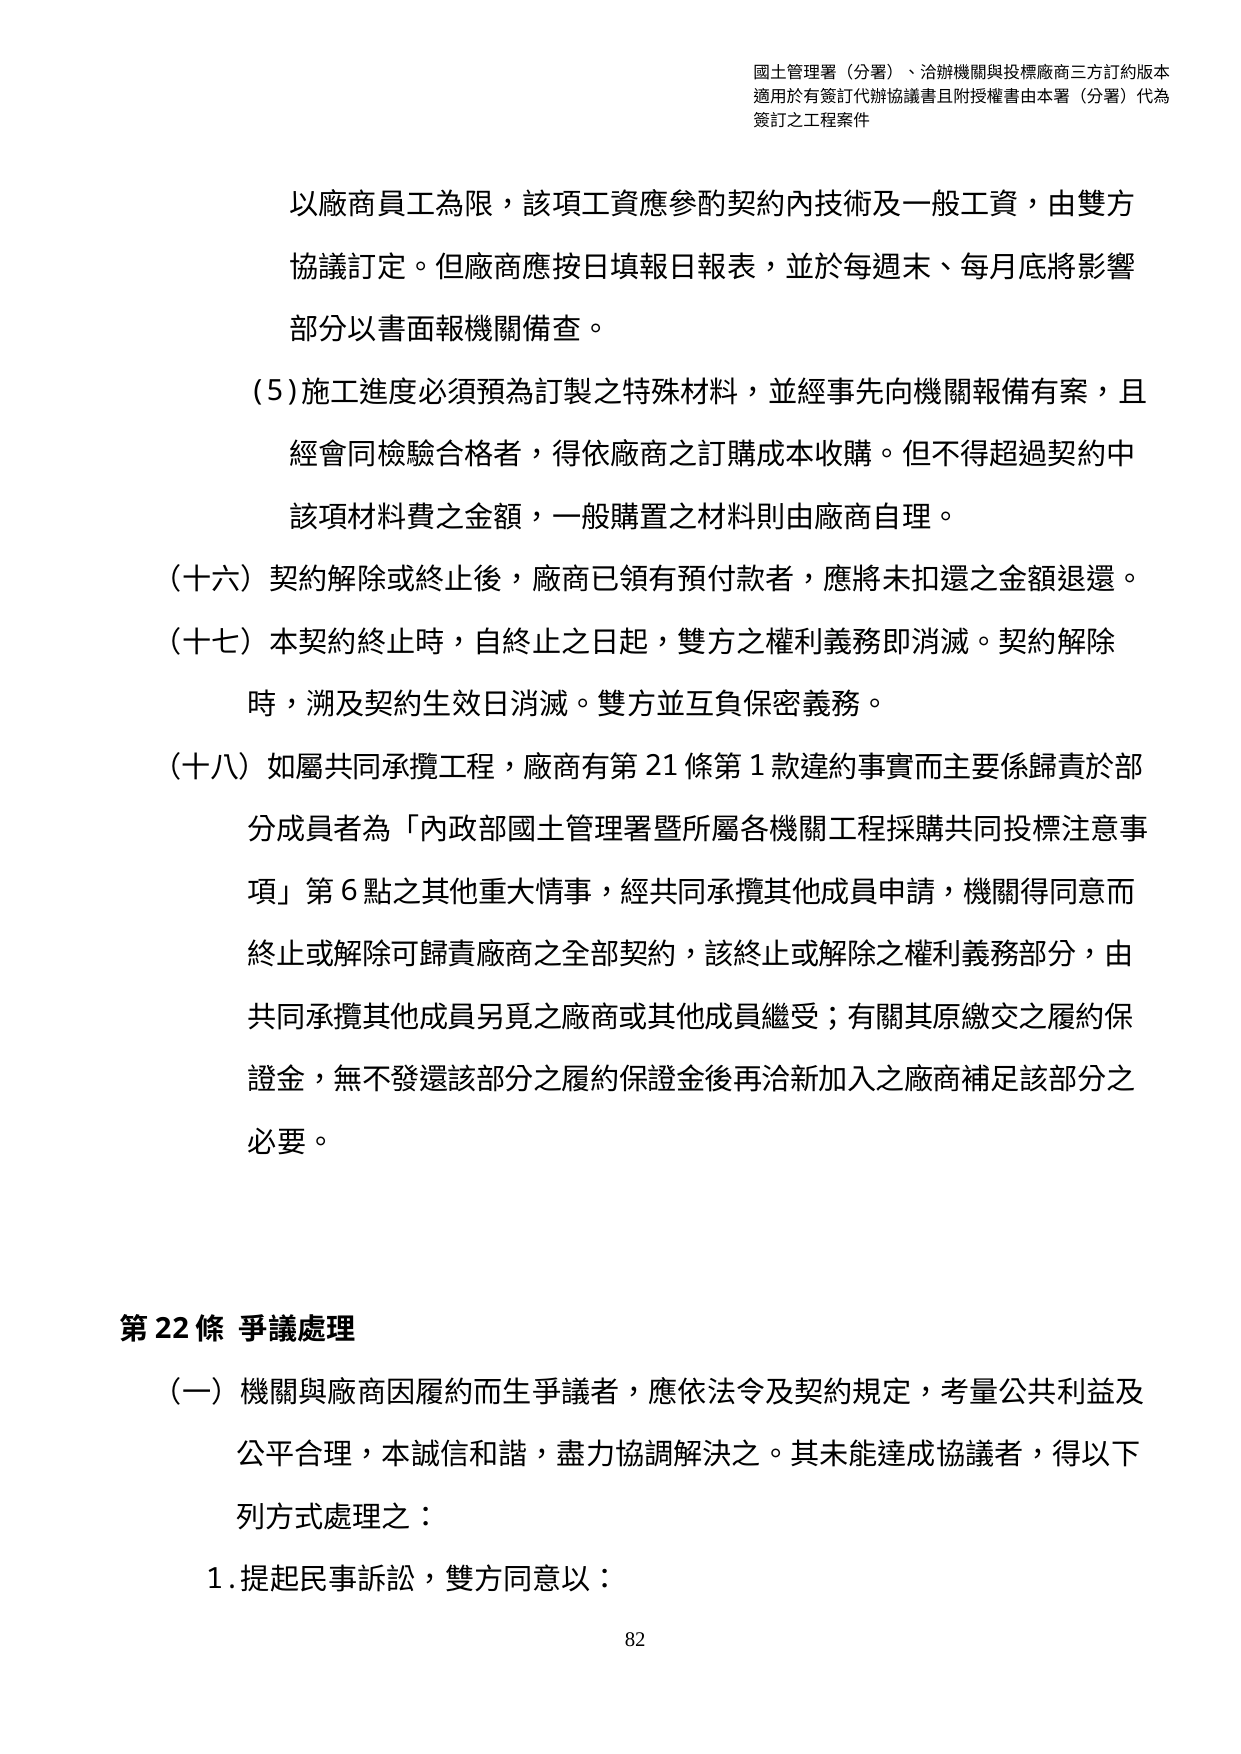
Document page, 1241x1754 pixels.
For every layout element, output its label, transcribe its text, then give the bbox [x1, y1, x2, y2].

table_cell 以廠商員工為限，該項工資應參酌契約內技術及一般工資，由雙方協議訂定。但廠商應按日填報日報表，並於每週末、每月底將影響部分以書面報機關備查。 (5)施工進度必須預為訂製之特殊材料，並經事先向機關報備有案，且經會同檢驗合格者，得依廠商之訂購成本收購。但不得超過契約中該項材料費之金額，一般購置之材料則由廠商自理。 [247, 160, 1168, 535]
table_cell （十七）本契約終止時，自終止之日起，雙方之權利義務即消滅。契約解除時，溯及契約生效日消滅。雙方並互負保密義務。 [160, 598, 1168, 723]
table_cell [117, 1535, 160, 1598]
table_cell [203, 160, 247, 535]
table_cell [160, 1535, 203, 1598]
table_header 第22條 爭議處理 [117, 1285, 1168, 1348]
table_cell （十六）契約解除或終止後，廠商已領有預付款者，應將未扣還之金額退還。 [160, 535, 1168, 598]
table_cell [160, 1160, 203, 1223]
table_cell （一）機關與廠商因履約而生爭議者，應依法令及契約規定，考量公共利益及公平合理，本誠信和諧，盡力協調解決之。其未能達成協議者，得以下列方式處理之： [160, 1348, 1168, 1535]
table_cell [290, 1160, 333, 1223]
table_cell [117, 160, 160, 535]
table_cell （十八）如屬共同承攬工程，廠商有第21條第1款違約事實而主要係歸責於部分成員者為「內政部國土管理署暨所屬各機關工程採購共同投標注意事項」第6點之其他重大情事，經共同承攬其他成員申請，機關得同意而終止或解除可歸責廠商之全部契約，該終止或解除之權利義務部分，由共同承攬其他成員另覓之廠商或其他成員繼受；有關其原繳交之履約保證金，無不發還該部分之履約保證金後再洽新加入之廠商補足該部分之必要。 [160, 723, 1168, 1160]
table_cell [247, 1160, 290, 1223]
table_cell [160, 160, 203, 535]
table_cell [117, 1160, 160, 1223]
table_cell [333, 1160, 1168, 1223]
table_cell [117, 535, 160, 598]
table_cell [117, 1348, 160, 1535]
table_cell 1.提起民事訴訟，雙方同意以： [203, 1535, 1168, 1598]
table_cell [117, 598, 160, 723]
table_cell [117, 723, 160, 1160]
table_cell [203, 1160, 247, 1223]
